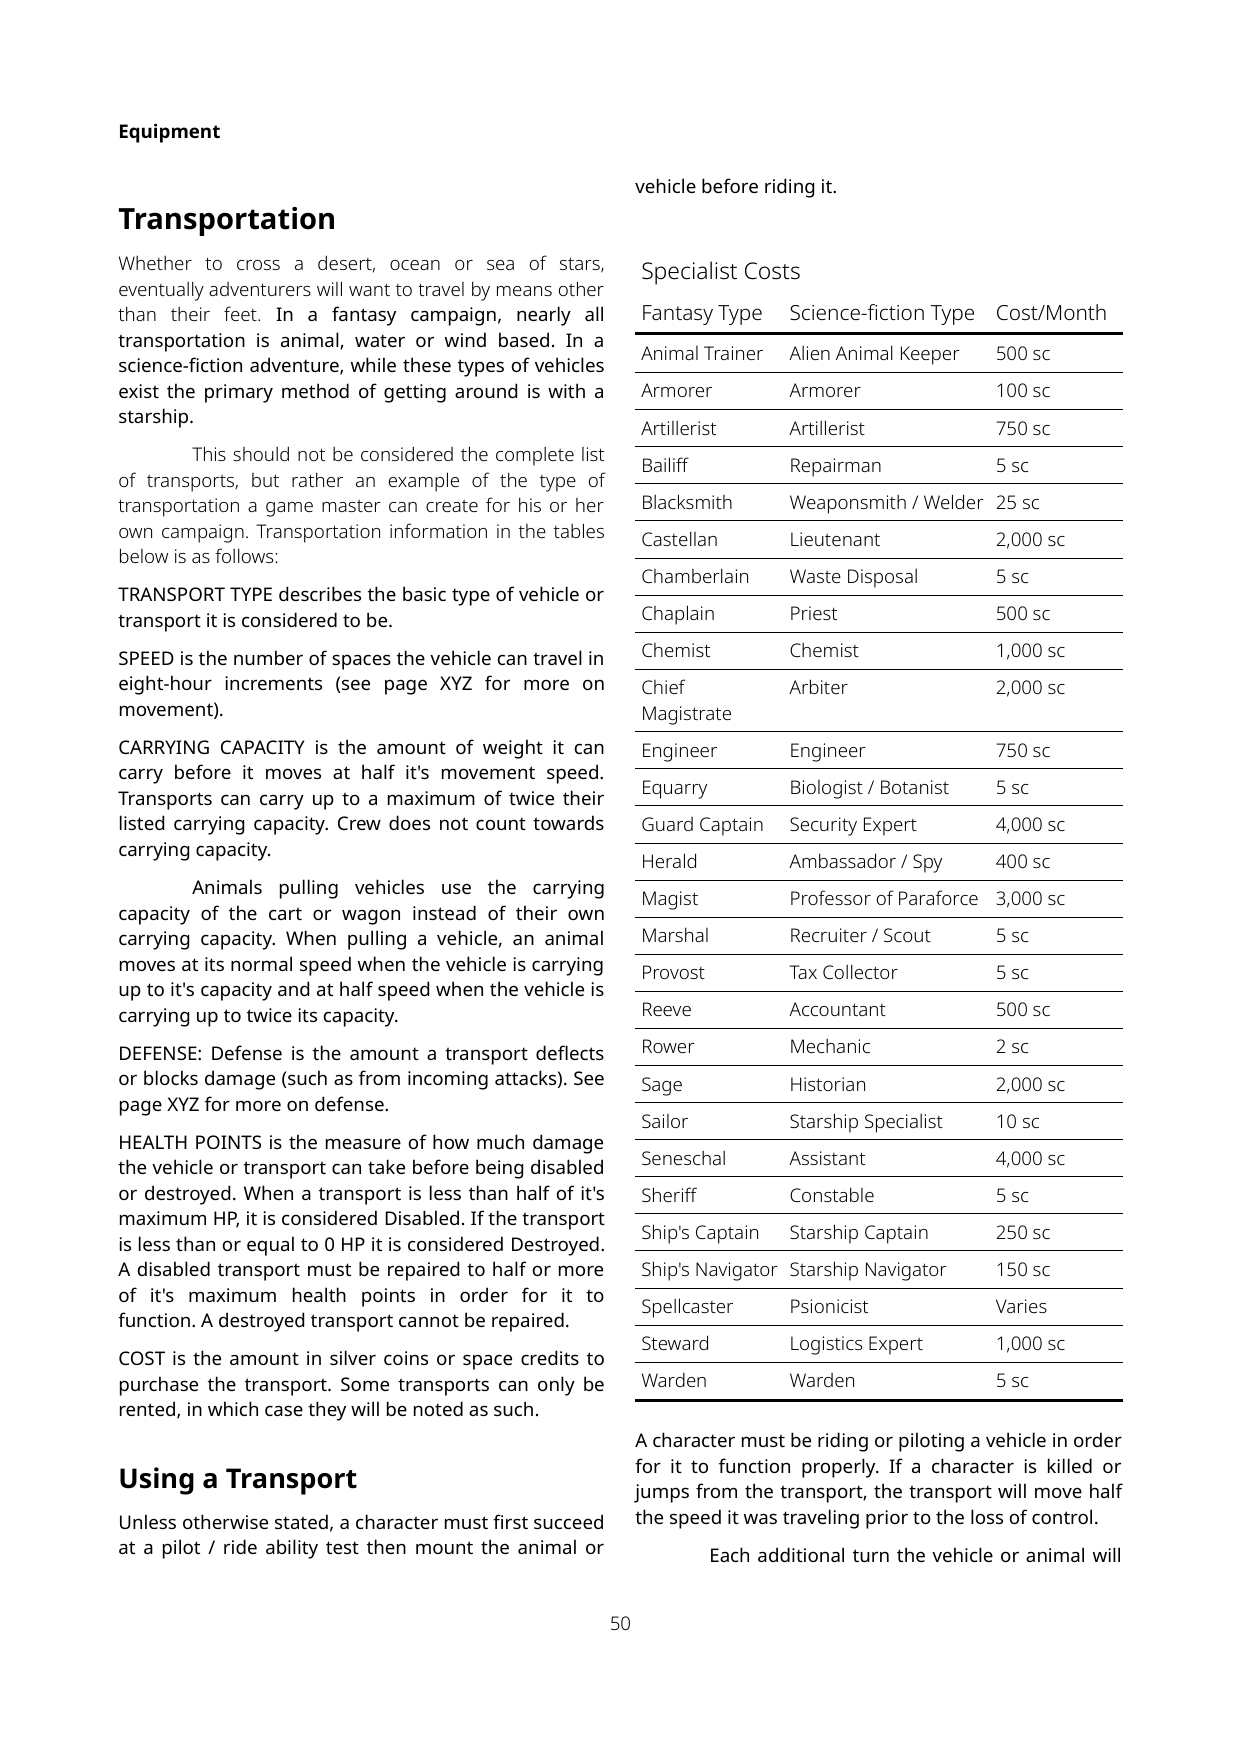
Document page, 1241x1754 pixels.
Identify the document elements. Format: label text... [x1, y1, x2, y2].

table_cell Ship's Navigator [635, 1251, 784, 1287]
table_cell 4,000 sc [990, 1140, 1123, 1176]
table_cell Varies [990, 1289, 1123, 1324]
text Animals pulling vehicles use the carrying capacity of the cart or wagon instead of their own carrying capacity. When pulling a vehicle, an animal moves at its normal speed when the vehicle is carrying up to it's capacity and at half speed when the vehicle is carrying up to twice its capacity. [118, 874, 605, 1027]
table_cell Blacksmith [635, 484, 784, 520]
table_cell Biologist / Botanist [784, 769, 990, 805]
table_cell Arbiter [784, 670, 990, 731]
table_cell Magist [635, 881, 784, 917]
table_cell Weaponsmith / Welder [784, 484, 990, 520]
text Each additional turn the vehicle or animal will [635, 1542, 1122, 1568]
table_header Specialist Costs [635, 249, 1123, 292]
table_cell 750 sc [990, 732, 1123, 768]
text Whether to cross a desert, ocean or sea of stars, eventually adventurers will want to travel by means other than their feet. In a fantasy campaign, nearly all transportation is animal, water or wind based. In a science-fiction adventure, while these types of vehicles exist the primary method of getting around is with a starship. [118, 250, 605, 429]
table_cell Reeve [635, 992, 784, 1028]
table_cell Starship Captain [784, 1214, 990, 1250]
table_cell Sheriff [635, 1177, 784, 1213]
table_cell 5 sc [990, 918, 1123, 954]
table_cell 500 sc [990, 596, 1123, 632]
table_cell Artillerist [635, 410, 784, 446]
table_cell Provost [635, 955, 784, 991]
table_cell Rower [635, 1029, 784, 1065]
table_cell Castellan [635, 521, 784, 557]
text vehicle before riding it. [635, 173, 1122, 199]
table_cell Guard Captain [635, 806, 784, 842]
subtitle Transportation [118, 198, 605, 238]
table_cell Chemist [784, 633, 990, 669]
text HEALTH POINTS is the measure of how much damage the vehicle or transport can take before being disabled or destroyed. When a transport is less than half of it's maximum HP, it is considered Disabled. If the transport is less than or equal to 0 HP it is considered Destroyed. A disabled transport must be repaired to half or more of it's maximum health points in order for it to function. A destroyed transport cannot be repaired. [118, 1129, 605, 1333]
table_cell Seneschal [635, 1140, 784, 1176]
table_cell Cost/Month [990, 292, 1123, 332]
text Unless otherwise stated, a character must first succeed at a pilot / ride ability test then mount the animal or [118, 1509, 605, 1560]
table_cell Security Expert [784, 806, 990, 842]
table_cell Science-fiction Type [784, 292, 990, 332]
table_cell Mechanic [784, 1029, 990, 1065]
table_cell Bailiff [635, 447, 784, 483]
table_cell Starship Navigator [784, 1251, 990, 1287]
table_cell 5 sc [990, 559, 1123, 594]
table_cell Armorer [635, 373, 784, 409]
table_cell Lieutenant [784, 521, 990, 557]
table_cell 750 sc [990, 410, 1123, 446]
table_cell Starship Specialist [784, 1103, 990, 1139]
table_cell 2 sc [990, 1029, 1123, 1065]
table_cell Ship's Captain [635, 1214, 784, 1250]
table_cell Chamberlain [635, 559, 784, 594]
table_cell 25 sc [990, 484, 1123, 520]
table_cell 2,000 sc [990, 521, 1123, 557]
text A character must be riding or piloting a vehicle in order for it to function properly. If a character is killed or jumps from the transport, the transport will move half the speed it was traveling prior to the loss of control. [635, 1402, 1122, 1529]
table_cell Alien Animal Keeper [784, 335, 990, 372]
table_cell Warden [784, 1363, 990, 1399]
table_cell 5 sc [990, 1363, 1123, 1399]
table_cell Sage [635, 1066, 784, 1102]
table_cell Historian [784, 1066, 990, 1102]
table_cell Constable [784, 1177, 990, 1213]
table_cell 4,000 sc [990, 806, 1123, 842]
table_cell Spellcaster [635, 1289, 784, 1324]
table_cell 2,000 sc [990, 670, 1123, 731]
table_cell Artillerist [784, 410, 990, 446]
table_cell Marshal [635, 918, 784, 954]
subtitle Using a Transport [118, 1460, 605, 1497]
table_cell Psionicist [784, 1289, 990, 1324]
table_cell Recruiter / Scout [784, 918, 990, 954]
table_cell Herald [635, 844, 784, 879]
table_cell 5 sc [990, 1177, 1123, 1213]
text TRANSPORT TYPE describes the basic type of vehicle or transport it is considered to be. [118, 582, 605, 633]
table_cell Waste Disposal [784, 559, 990, 594]
table_cell Chemist [635, 633, 784, 669]
table_cell Logistics Expert [784, 1326, 990, 1362]
text SPEED is the number of spaces the vehicle can travel in eight-hour increments (see page XYZ for more on movement). [118, 645, 605, 722]
text This should not be considered the complete list of transports, but rather an example of the type of transportation a game master can create for his or her own campaign. Transportation information in the tables below is as follows: [118, 441, 605, 569]
table_cell 250 sc [990, 1214, 1123, 1250]
text CARRYING CAPACITY is the amount of weight it can carry before it moves at half it's movement speed. Transports can carry up to a maximum of twice their listed carrying capacity. Crew does not count towards carrying capacity. [118, 734, 605, 862]
table_cell Repairman [784, 447, 990, 483]
table_cell Priest [784, 596, 990, 632]
table_cell 150 sc [990, 1251, 1123, 1287]
table_cell Armorer [784, 373, 990, 409]
table_cell 400 sc [990, 844, 1123, 879]
table_cell Engineer [635, 732, 784, 768]
table_cell 500 sc [990, 335, 1123, 372]
table_cell 1,000 sc [990, 633, 1123, 669]
table_cell Assistant [784, 1140, 990, 1176]
table_cell Ambassador / Spy [784, 844, 990, 879]
table_cell 500 sc [990, 992, 1123, 1028]
table_cell 100 sc [990, 373, 1123, 409]
table_cell Engineer [784, 732, 990, 768]
table_cell Steward [635, 1326, 784, 1362]
table_cell Accountant [784, 992, 990, 1028]
text COST is the amount in silver coins or space credits to purchase the transport. Some transports can only be rented, in which case they will be noted as such. [118, 1346, 605, 1422]
table_cell 2,000 sc [990, 1066, 1123, 1102]
table_cell Sailor [635, 1103, 784, 1139]
table_cell 3,000 sc [990, 881, 1123, 917]
table_cell Equarry [635, 769, 784, 805]
table_cell Chief Magistrate [635, 670, 784, 731]
table_cell 5 sc [990, 769, 1123, 805]
table_cell Animal Trainer [635, 335, 784, 372]
table_cell Tax Collector [784, 955, 990, 991]
table_cell 1,000 sc [990, 1326, 1123, 1362]
table_cell Chaplain [635, 596, 784, 632]
table_cell Professor of Paraforce [784, 881, 990, 917]
text DEFENSE: Defense is the amount a transport deflects or blocks damage (such as from incoming attacks). See page XYZ for more on defense. [118, 1040, 605, 1116]
table_cell 5 sc [990, 955, 1123, 991]
table_cell Fantasy Type [635, 292, 784, 332]
table_cell 5 sc [990, 447, 1123, 483]
table_cell Warden [635, 1363, 784, 1399]
table_cell 10 sc [990, 1103, 1123, 1139]
